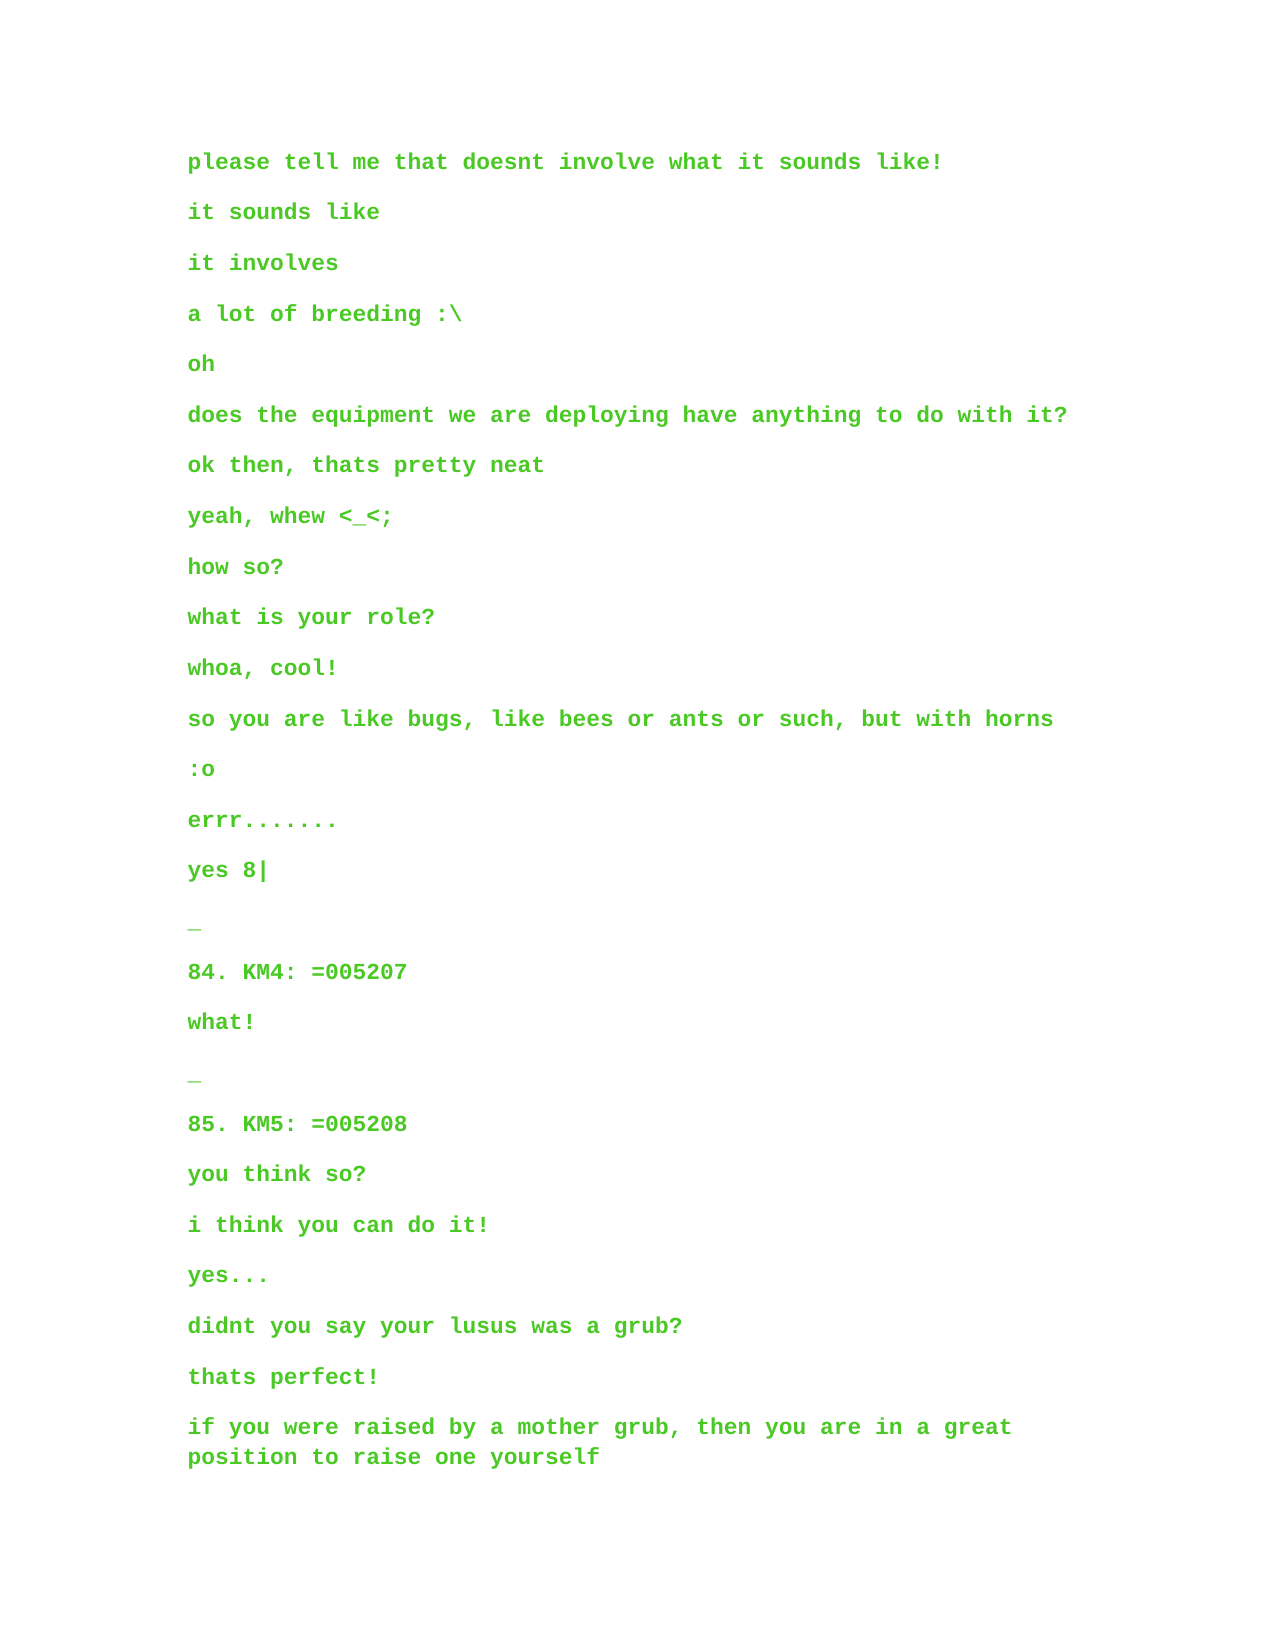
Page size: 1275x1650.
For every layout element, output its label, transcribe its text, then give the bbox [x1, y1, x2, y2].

text i think you can do it! [187, 1213, 1087, 1239]
text ok then, thats pretty neat [187, 454, 1087, 480]
text it involves [187, 251, 1087, 277]
text so you are like bugs, like bees or ants or such, but with horns [187, 707, 1087, 733]
text how so? [187, 555, 1087, 581]
text errr....... [187, 808, 1087, 834]
text didnt you say your lusus was a grub? [187, 1314, 1087, 1340]
text oh [187, 352, 1087, 378]
text you think so? [187, 1162, 1087, 1188]
text whoa, cool! [187, 656, 1087, 682]
text what! [187, 1011, 1087, 1037]
text _ [187, 1061, 1087, 1087]
text if you were raised by a mother grub, then you are in a great position to raise one yourself [187, 1416, 1087, 1471]
text what is your role? [187, 606, 1087, 632]
text yes 8| [187, 859, 1087, 885]
text 84. KM4: =005207 [187, 960, 1087, 986]
text 85. KM5: =005208 [187, 1112, 1087, 1138]
text yes... [187, 1264, 1087, 1290]
text :o [187, 757, 1087, 783]
text yeah, whew <_<; [187, 504, 1087, 530]
text thats perfect! [187, 1365, 1087, 1391]
text does the equipment we are deploying have anything to do with it? [187, 403, 1087, 429]
text a lot of breeding :\ [187, 302, 1087, 328]
text it sounds like [187, 201, 1087, 227]
text _ [187, 909, 1087, 935]
text please tell me that doesnt involve what it sounds like! [187, 150, 1087, 176]
